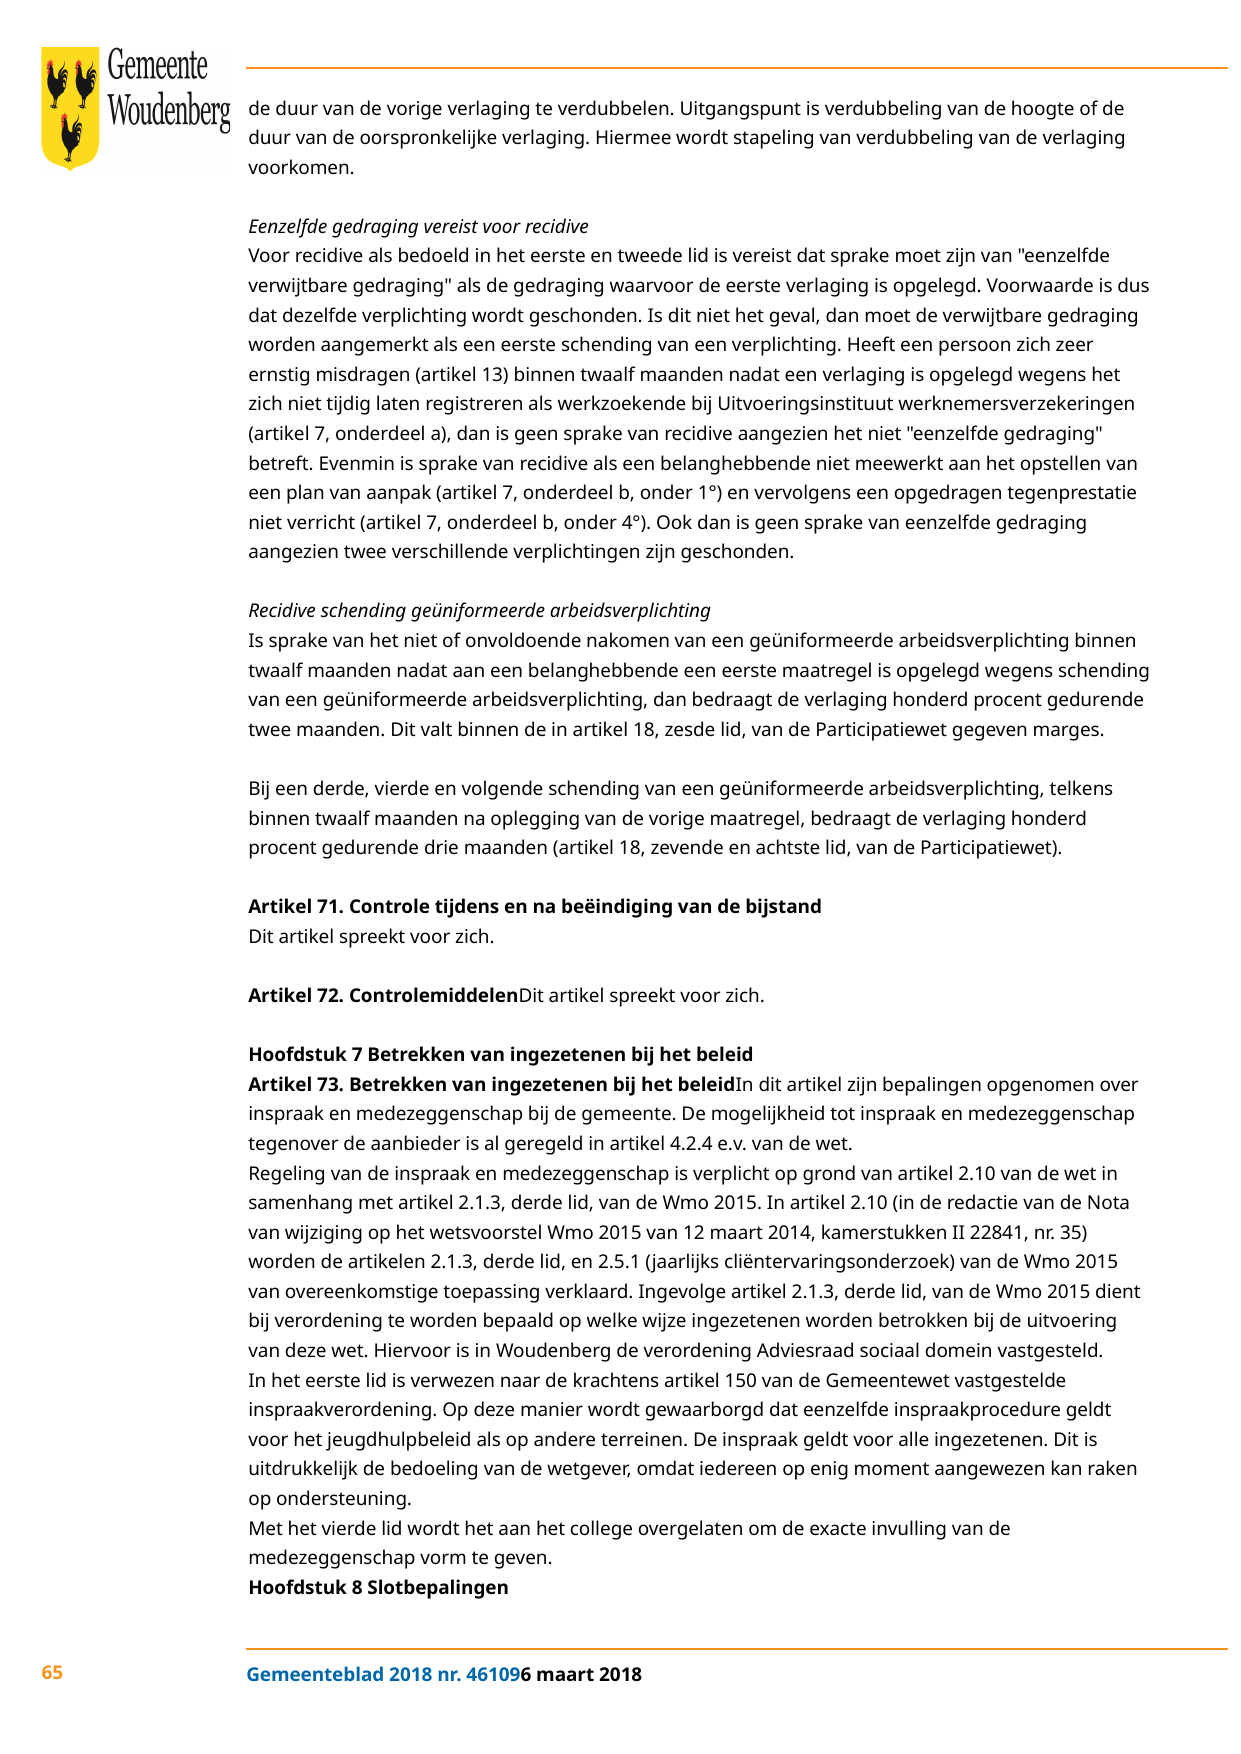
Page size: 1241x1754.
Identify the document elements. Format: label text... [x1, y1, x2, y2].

text Artikel 72. ControlemiddelenDit artikel spreekt voor zich. [248, 982, 1152, 1008]
text Is sprake van het niet of onvoldoende nakomen van een geüniformeerde arbeidsverplichting binnen twaalf maanden nadat aan een belanghebbende een eerste maatregel is opgelegd wegens schending van een geüniformeerde arbeidsverplichting, dan bedraagt de verlaging honderd procent gedurende twee maanden. Dit valt binnen de in artikel 18, zesde lid, van de Participatiewet gegeven marges. [248, 627, 1152, 742]
text Eenzelfde gedraging vereist voor recidive [248, 213, 1152, 239]
text Met het vierde lid wordt het aan het college overgelaten om de exacte invulling van de medezeggenschap vorm te geven. [248, 1515, 1152, 1570]
picture [41, 47, 231, 172]
text Regeling van de inspraak en medezeggenschap is verplicht op grond van artikel 2.10 van de wet in samenhang met artikel 2.1.3, derde lid, van de Wmo 2015. In artikel 2.10 (in de redactie van de Nota van wijziging op het wetsvoorstel Wmo 2015 van 12 maart 2014, kamerstukken II 22841, nr. 35) worden de artikelen 2.1.3, derde lid, en 2.5.1 (jaarlijks cliëntervaringsonderzoek) van de Wmo 2015 van overeenkomstige toepassing verklaard. Ingevolge artikel 2.1.3, derde lid, van de Wmo 2015 dient bij verordening te worden bepaald op welke wijze ingezetenen worden betrokken bij de uitvoering van deze wet. Hiervoor is in Woudenberg de verordening Adviesraad sociaal domein vastgesteld. [248, 1160, 1152, 1363]
text Bij een derde, vierde en volgende schending van een geüniformeerde arbeidsverplichting, telkens binnen twaalf maanden na oplegging van de vorige maatregel, bedraagt de verlaging honderd procent gedurende drie maanden (artikel 18, zevende en achtste lid, van de Participatiewet). [248, 775, 1152, 860]
text Artikel 73. Betrekken van ingezetenen bij het beleidIn dit artikel zijn bepalingen opgenomen over inspraak en medezeggenschap bij de gemeente. De mogelijkheid tot inspraak en medezeggenschap tegenover de aanbieder is al geregeld in artikel 4.2.4 e.v. van de wet. [248, 1071, 1152, 1156]
text Hoofdstuk 8 Slotbepalingen [248, 1574, 1152, 1600]
text de duur van de vorige verlaging te verdubbelen. Uitgangspunt is verdubbeling van de hoogte of de duur van de oorspronkelijke verlaging. Hiermee wordt stapeling van verdubbeling van de verlaging voorkomen. [248, 95, 1152, 180]
text Recidive schending geüniformeerde arbeidsverplichting [248, 598, 1152, 623]
text Voor recidive als bedoeld in het eerste en tweede lid is vereist dat sprake moet zijn van "eenzelfde verwijtbare gedraging" als de gedraging waarvoor de eerste verlaging is opgelegd. Voorwaarde is dus dat dezelfde verplichting wordt geschonden. Is dit niet het geval, dan moet de verwijtbare gedraging worden aangemerkt als een eerste schending van een verplichting. Heeft een persoon zich zeer ernstig misdragen (artikel 13) binnen twaalf maanden nadat een verlaging is opgelegd wegens het zich niet tijdig laten registreren als werkzoekende bij Uitvoeringsinstituut werknemersverzekeringen (artikel 7, onderdeel a), dan is geen sprake van recidive aangezien het niet "eenzelfde gedraging" betreft. Evenmin is sprake van recidive als een belanghebbende niet meewerkt aan het opstellen van een plan van aanpak (artikel 7, onderdeel b, onder 1°) en vervolgens een opgedragen tegenprestatie niet verricht (artikel 7, onderdeel b, onder 4°). Ook dan is geen sprake van eenzelfde gedraging aangezien twee verschillende verplichtingen zijn geschonden. [248, 243, 1152, 564]
text Dit artikel spreekt voor zich. [248, 923, 1152, 949]
text Hoofdstuk 7 Betrekken van ingezetenen bij het beleid [248, 1041, 1152, 1067]
text In het eerste lid is verwezen naar de krachtens artikel 150 van de Gemeentewet vastgestelde inspraakverordening. Op deze manier wordt gewaarborgd dat eenzelfde inspraakprocedure geldt voor het jeugdhulpbeleid als op andere terreinen. De inspraak geldt voor alle ingezetenen. Dit is uitdrukkelijk de bedoeling van de wetgever, omdat iedereen op enig moment aangewezen kan raken op ondersteuning. [248, 1367, 1152, 1511]
text Artikel 71. Controle tijdens en na beëindiging van de bijstand [248, 893, 1152, 919]
